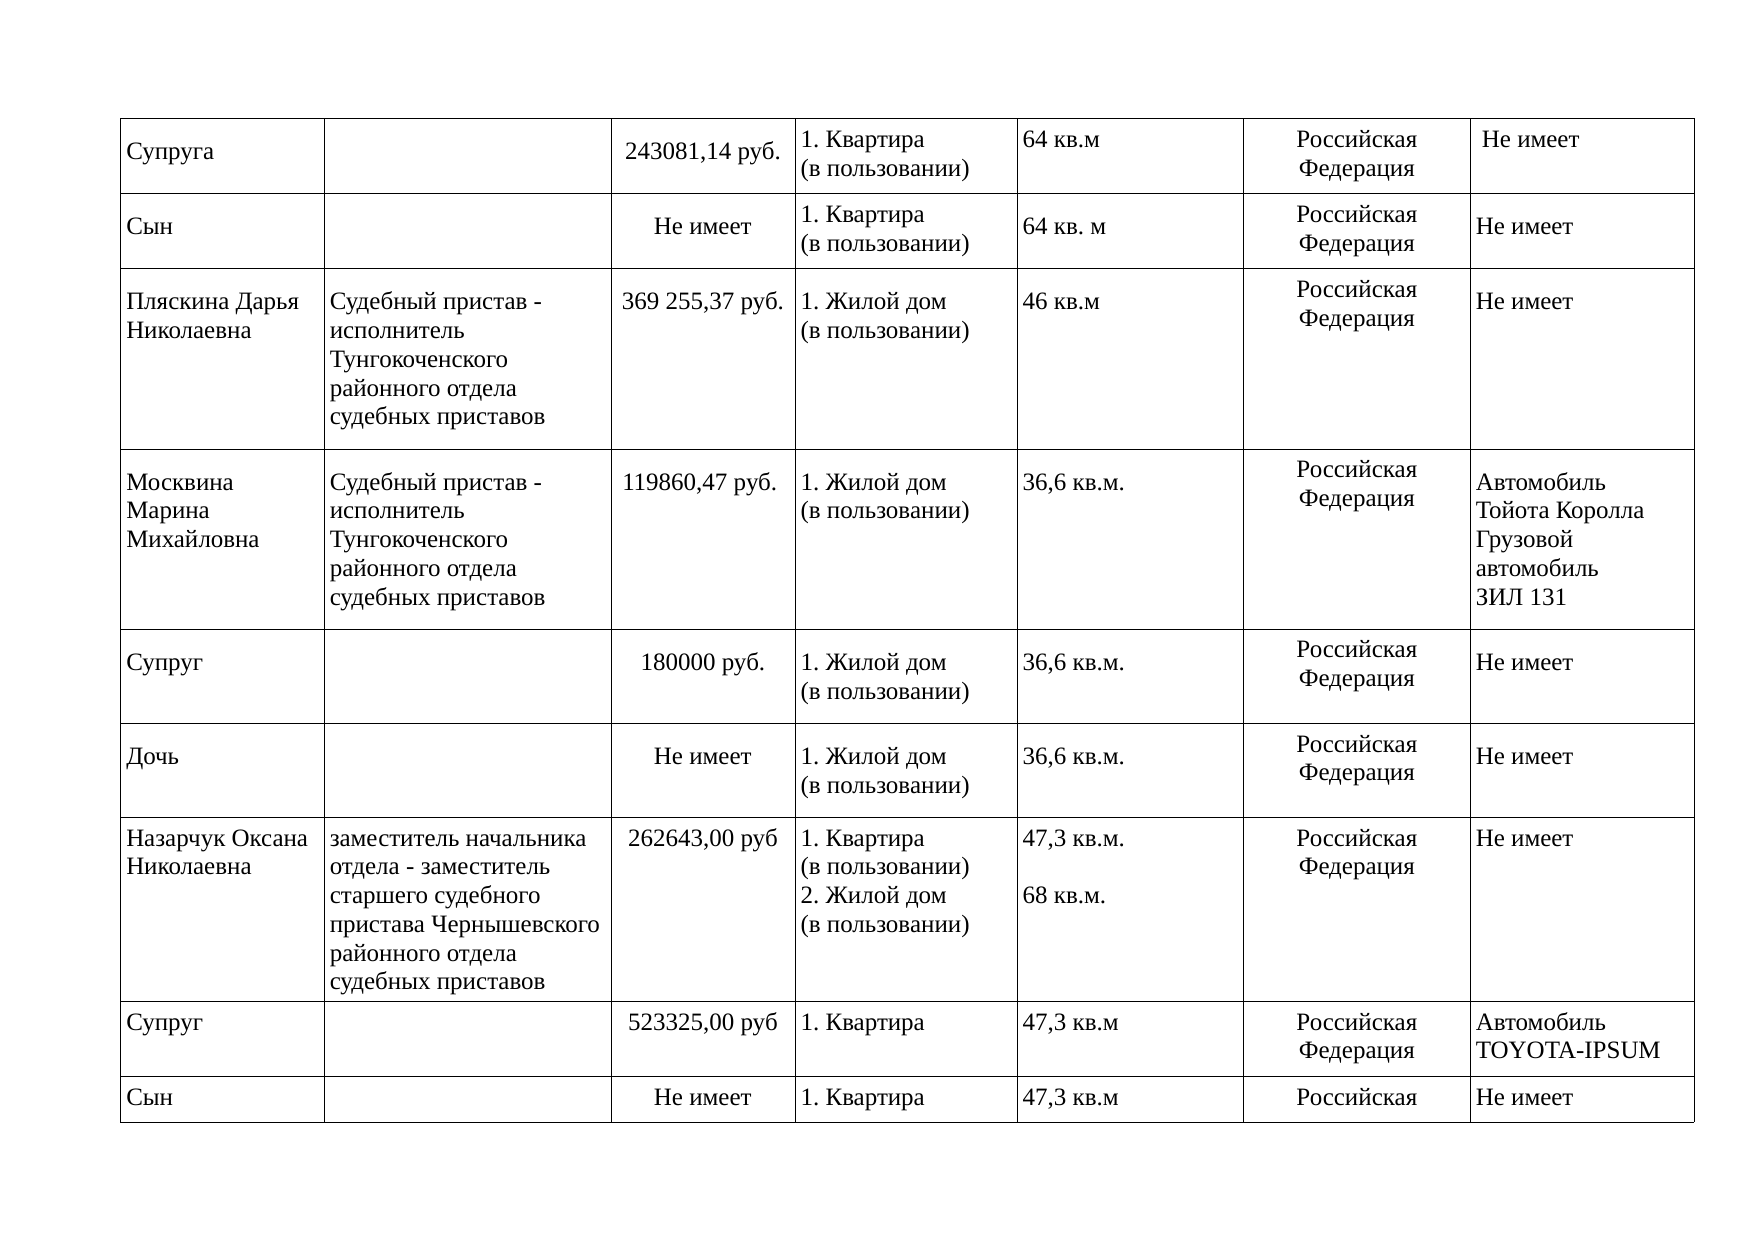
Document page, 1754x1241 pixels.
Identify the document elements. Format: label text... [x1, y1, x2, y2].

table_cell Автомобиль Тойота Королла Грузовой автомобиль ЗИЛ 131 [1471, 450, 1694, 629]
table_cell 1. Квартира [796, 1077, 1017, 1122]
table_cell [325, 1002, 611, 1076]
table_cell [325, 119, 611, 193]
table_cell [325, 724, 611, 817]
table_cell [325, 1077, 611, 1122]
table_cell Судебный пристав - исполнитель Тунгокоченского районного отдела судебных приставов [325, 269, 611, 448]
table_cell 1. Жилой дом (в пользовании) [796, 450, 1017, 629]
table_cell 1. Квартира (в пользовании) [796, 194, 1017, 268]
table_cell Российская [1244, 1077, 1470, 1122]
table_cell 36,6 кв.м. [1018, 724, 1243, 817]
table_cell [325, 194, 611, 268]
table_cell Сын [121, 194, 324, 268]
table_cell Не имеет [1471, 269, 1694, 448]
table_cell 1. Квартира (в пользовании) [796, 119, 1017, 193]
table_cell Супруг [121, 1002, 324, 1076]
table_cell 369 255,37 руб. [612, 269, 795, 448]
table_cell Дочь [121, 724, 324, 817]
table_cell Автомобиль TOYOTA-IPSUM [1471, 1002, 1694, 1076]
table_cell 1. Жилой дом (в пользовании) [796, 269, 1017, 448]
table_cell Супруга [121, 119, 324, 193]
table_cell Назарчук Оксана Николаевна [121, 818, 324, 1001]
table_cell Не имеет [1471, 818, 1694, 1001]
table_cell 46 кв.м [1018, 269, 1243, 448]
table_cell 47,3 кв.м. 68 кв.м. [1018, 818, 1243, 1001]
table_cell Москвина Марина Михайловна [121, 450, 324, 629]
table_cell [325, 630, 611, 723]
table_cell 1. Квартира (в пользовании) 2. Жилой дом (в пользовании) [796, 818, 1017, 1001]
table_cell 64 кв.м [1018, 119, 1243, 193]
table_cell 243081,14 руб. [612, 119, 795, 193]
table_cell Не имеет [612, 194, 795, 268]
table_cell 47,3 кв.м [1018, 1002, 1243, 1076]
table_cell Судебный пристав - исполнитель Тунгокоченского районного отдела судебных приставов [325, 450, 611, 629]
table_cell Не имеет [1471, 724, 1694, 817]
table_cell Российская Федерация [1244, 630, 1470, 723]
table_cell Не имеет [1471, 1077, 1694, 1122]
table_cell 523325,00 руб [612, 1002, 795, 1076]
table_cell Не имеет [1471, 119, 1694, 193]
table_cell 47,3 кв.м [1018, 1077, 1243, 1122]
table_cell 64 кв. м [1018, 194, 1243, 268]
table_cell 119860,47 руб. [612, 450, 795, 629]
table_cell 180000 руб. [612, 630, 795, 723]
table_cell Не имеет [1471, 630, 1694, 723]
table_cell Не имеет [612, 1077, 795, 1122]
table_cell Российская Федерация [1244, 818, 1470, 1001]
table_cell Российская Федерация [1244, 450, 1470, 629]
table_cell 1. Жилой дом (в пользовании) [796, 724, 1017, 817]
table_cell Российская Федерация [1244, 119, 1470, 193]
table_cell Российская Федерация [1244, 724, 1470, 817]
table_cell Не имеет [1471, 194, 1694, 268]
table_cell заместитель начальника отдела - заместитель старшего судебного пристава Чернышевского районного отдела судебных приставов [325, 818, 611, 1001]
table_cell 36,6 кв.м. [1018, 630, 1243, 723]
table_cell Российская Федерация [1244, 1002, 1470, 1076]
table_cell 36,6 кв.м. [1018, 450, 1243, 629]
table_cell Супруг [121, 630, 324, 723]
table_cell Не имеет [612, 724, 795, 817]
table_cell 262643,00 руб [612, 818, 795, 1001]
table_cell Пляскина Дарья Николаевна [121, 269, 324, 448]
table_cell 1. Квартира [796, 1002, 1017, 1076]
table_cell Российская Федерация [1244, 194, 1470, 268]
table_cell Российская Федерация [1244, 269, 1470, 448]
table_cell Сын [121, 1077, 324, 1122]
table_cell 1. Жилой дом (в пользовании) [796, 630, 1017, 723]
